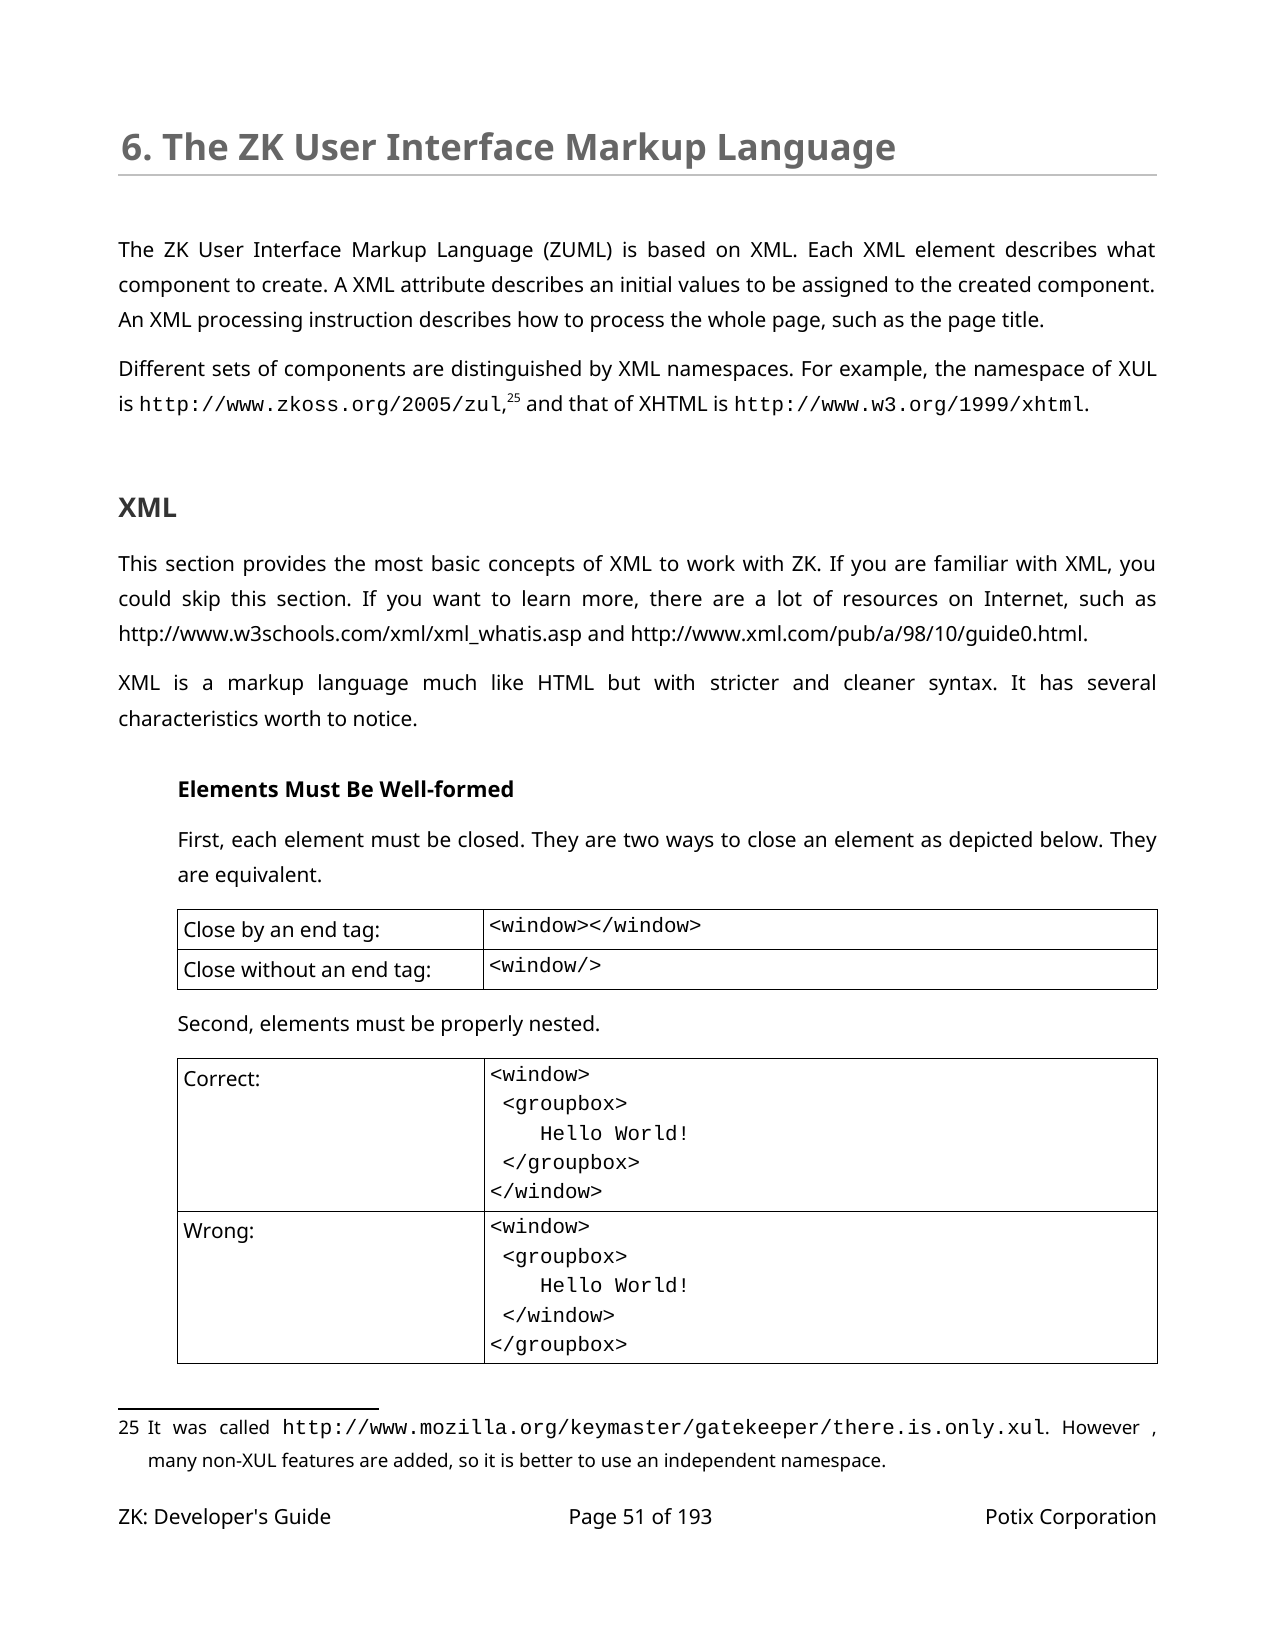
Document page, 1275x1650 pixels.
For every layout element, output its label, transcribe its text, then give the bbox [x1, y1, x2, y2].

table_header Correct: [178, 1059, 484, 1211]
text The ZK User Interface Markup Language (ZUML) is based on XML. Each XML element describes what component to create. A XML attribute describes an initial values to be assigned to the created component. An XML processing instruction describes how to process the whole page, such as the page title. [118, 235, 1157, 333]
subtitle 6. The ZK User Interface Markup Language [118, 118, 1157, 174]
table_header Close by an end tag: [178, 910, 483, 949]
table_header <window></window> [484, 910, 1157, 949]
table_cell Close without an end tag: [178, 950, 483, 989]
subtitle Elements Must Be Well-formed [177, 774, 1157, 804]
text Different sets of components are distinguished by XML namespaces. For example, the namespace of XUL is http://www.zkoss.org/2005/zul, and that of XHTML is http://www.w3.org/1999/xhtml. [118, 354, 1157, 418]
table_cell <window/> [484, 950, 1157, 989]
text Second, elements must be properly nested. [177, 1009, 1157, 1038]
text It was called http://www.mozilla.org/keymaster/gatekeeper/there.is.only.xul. However , many non-XUL features are added, so it is better to use an independent namespace. [118, 1415, 1157, 1473]
text This section provides the most basic concepts of XML to work with ZK. If you are familiar with XML, you could skip this section. If you want to learn more, there are a lot of resources on Internet, such as http://www.w3schools.com/xml/xml_whatis.asp and http://www.xml.com/pub/a/98/10/guide0.html. [118, 549, 1157, 648]
table_header <window> <groupbox> Hello World! </groupbox> </window> [485, 1059, 1157, 1211]
subtitle XML [118, 489, 1157, 526]
text First, each element must be closed. They are two ways to close an element as depicted below. They are equivalent. [177, 825, 1157, 888]
table_cell Wrong: [178, 1212, 484, 1363]
table_cell <window> <groupbox> Hello World! </window> </groupbox> [485, 1212, 1157, 1363]
text XML is a markup language much like HTML but with stricter and cleaner syntax. It has several characteristics worth to notice. [118, 668, 1157, 732]
